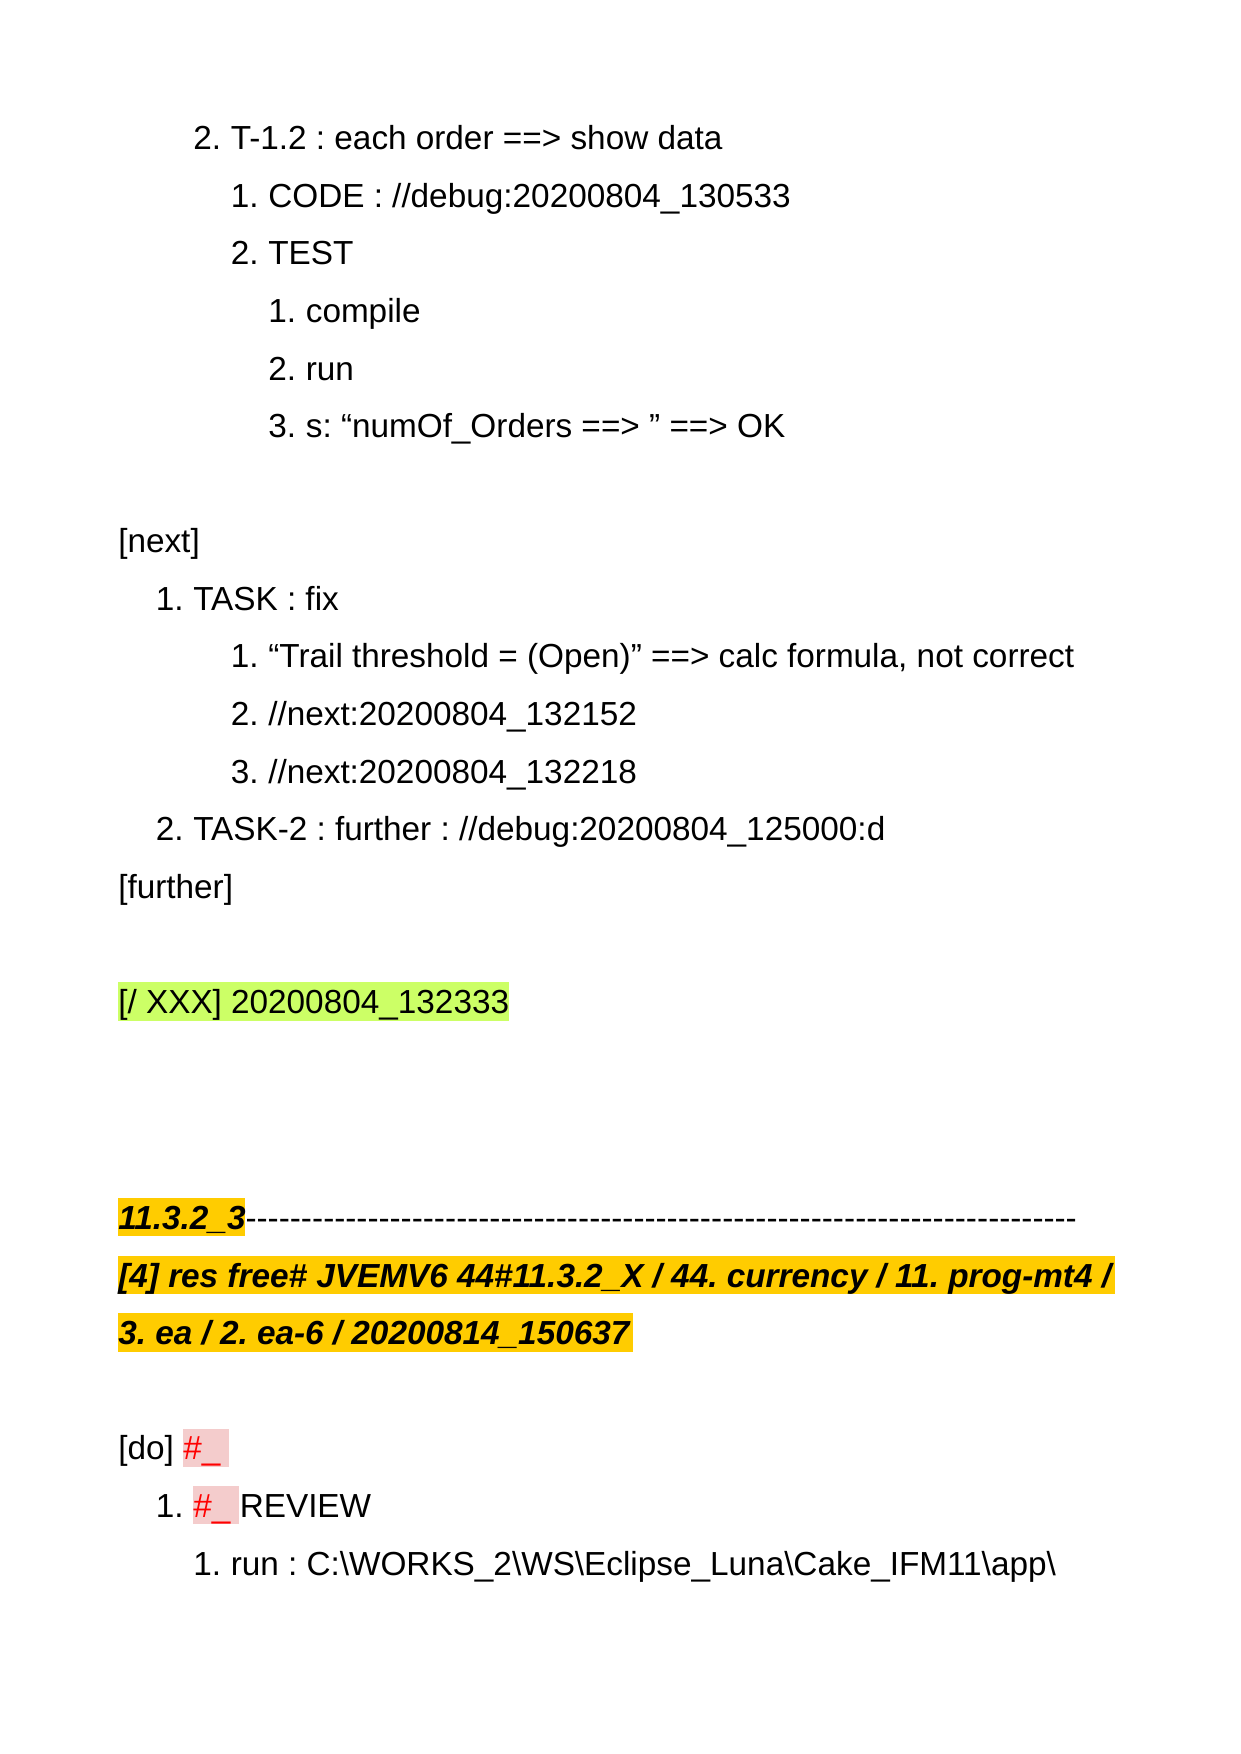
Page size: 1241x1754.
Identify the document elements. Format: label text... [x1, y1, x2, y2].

list //next:20200804_132218 [231, 752, 1122, 790]
list run [268, 348, 1122, 387]
list #_ REVIEW [156, 1486, 1122, 1524]
list compile [268, 291, 1122, 329]
text 11.3.2_3--------------------------------------------------------------------------- [118, 1198, 1122, 1236]
list run : C:\WORKS_2\WS\Eclipse_Luna\Cake_IFM11\app\ [193, 1544, 1122, 1582]
list TASK : fix [156, 579, 1122, 617]
list CODE : //debug:20200804_130533 [231, 176, 1122, 214]
list TEST [231, 233, 1122, 272]
list T-1.2 : each order ==> show data [193, 118, 1122, 157]
list “Trail threshold = (Open)” ==> calc formula, not correct [231, 637, 1122, 675]
list //next:20200804_132152 [231, 694, 1122, 733]
list TASK-2 : further : //debug:20200804_125000:d [156, 809, 1122, 848]
list s: “numOf_Orders ==> ” ==> OK [268, 406, 1122, 444]
text [4] res free# JVEMV6 44#11.3.2_X / 44. currency / 11. prog-mt4 / 3. ea / 2. ea-6 / 20200814_150637 [118, 1256, 1122, 1352]
text [do] #_ [118, 1428, 1122, 1467]
text [further] [118, 867, 1122, 905]
text [next] [118, 521, 1122, 560]
text [/ XXX] 20200804_132333 [118, 924, 1122, 1021]
